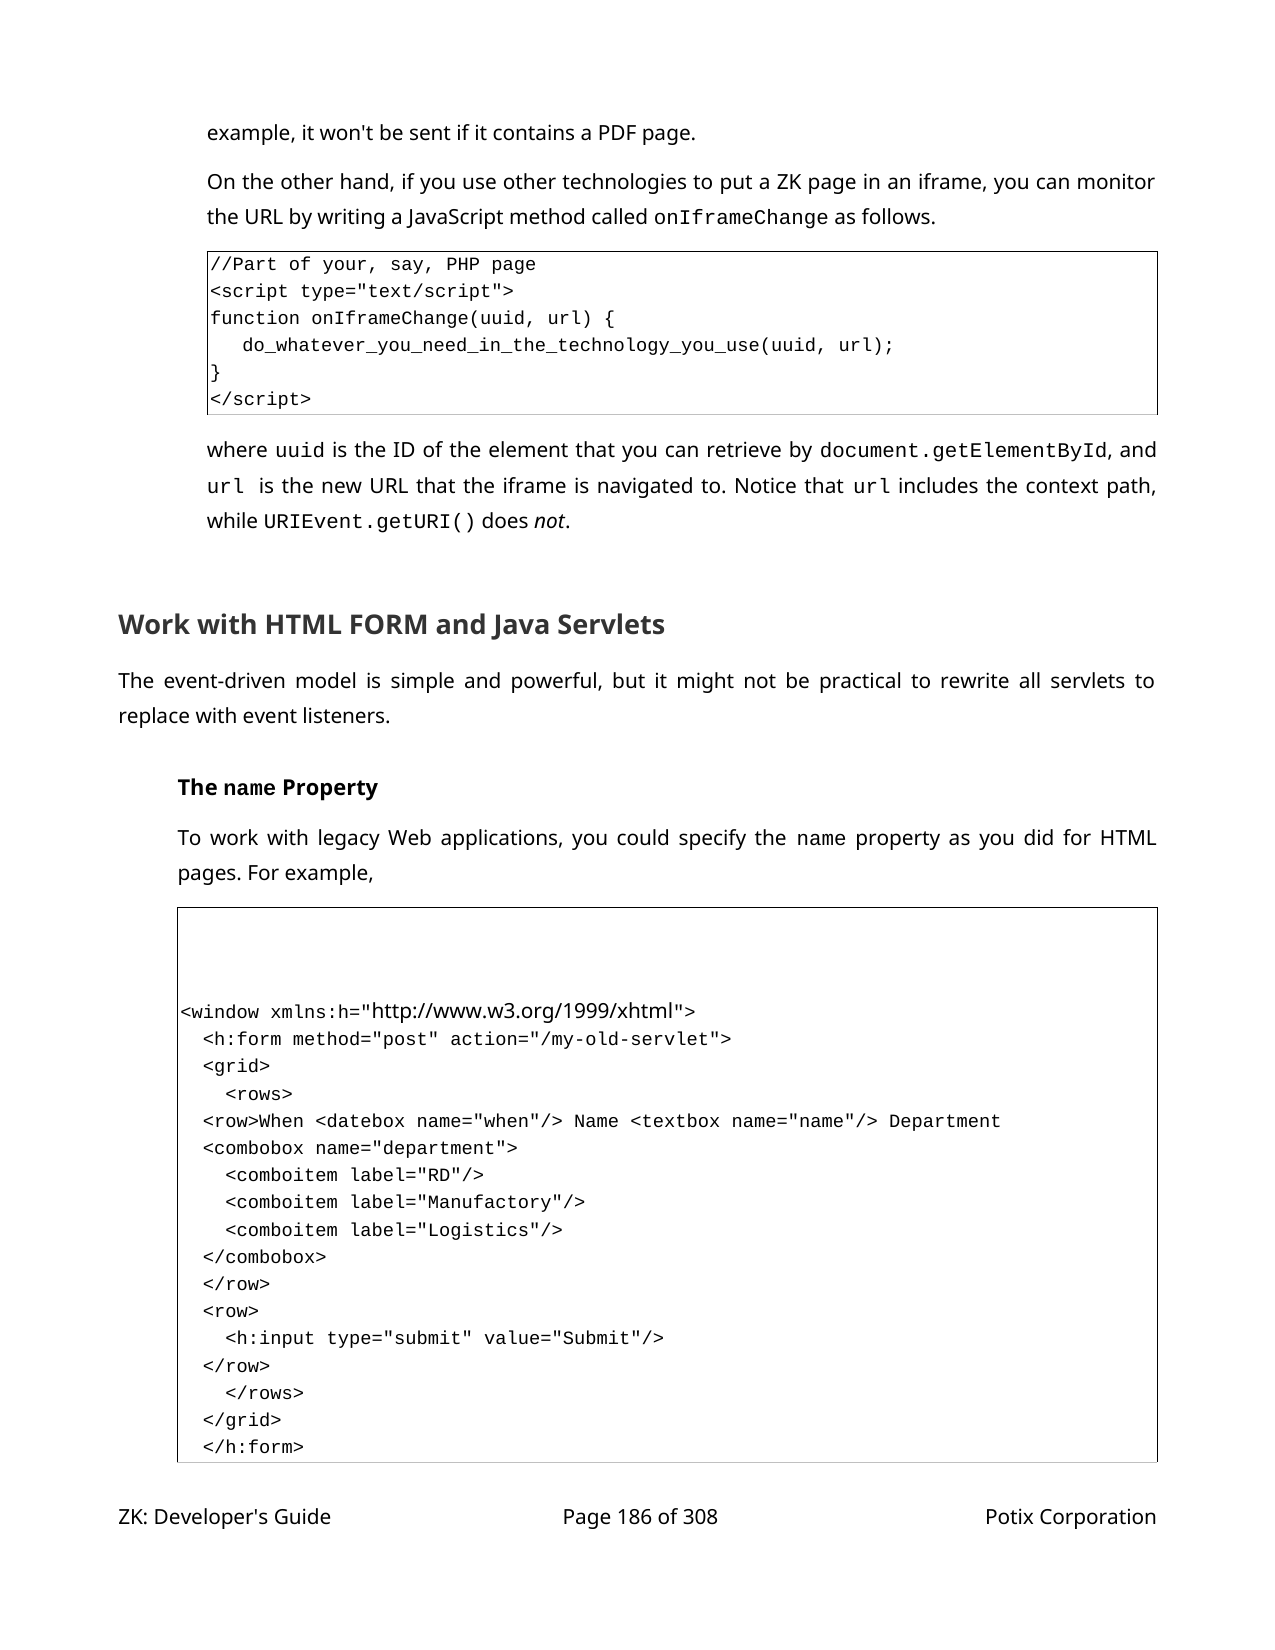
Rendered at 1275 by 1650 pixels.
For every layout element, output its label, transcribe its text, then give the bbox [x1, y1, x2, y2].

text <comboitem label="Logistics"/> [178, 1217, 1157, 1242]
text do_whatever_you_need_in_the_technology_you_use(uuid, url); [208, 333, 1157, 357]
text On the other hand, if you use other technologies to put a ZK page in an iframe, you can monitor the URL by writing a JavaScript method called onIframeChange as follows. [207, 167, 1157, 231]
text <comboitem label="RD"/> [178, 1163, 1157, 1187]
text The event-driven model is simple and powerful, but it might not be practical to rewrite all servlets to replace with event listeners. [118, 666, 1157, 729]
text </h:form> [178, 1435, 1157, 1462]
text } [208, 360, 1157, 384]
text <rows> [178, 1082, 1157, 1106]
text <h:form method="post" action="/my-old-servlet"> [178, 1027, 1157, 1051]
text </combobox> [178, 1245, 1157, 1269]
text </script> [208, 387, 1157, 414]
text //Part of your, say, PHP page [208, 252, 1157, 276]
text </rows> [178, 1381, 1157, 1405]
text function onIframeChange(uuid, url) { [208, 306, 1157, 330]
text </grid> [178, 1408, 1157, 1432]
text <comboitem label="Manufactory"/> [178, 1190, 1157, 1214]
text <script type="text/script"> [208, 278, 1157, 303]
text </row> [178, 1353, 1157, 1378]
text <window xmlns:h="http://www.w3.org/1999/xhtml"> [178, 908, 1157, 1024]
text <grid> [178, 1054, 1157, 1079]
subtitle Work with HTML FORM and Java Servlets [118, 606, 1157, 642]
text <row> [178, 1299, 1157, 1323]
text <row>When <datebox name="when"/> Name <textbox name="name"/> Department [178, 1109, 1157, 1133]
text </row> [178, 1272, 1157, 1296]
text <h:input type="submit" value="Submit"/> [178, 1326, 1157, 1351]
subtitle The name Property [177, 772, 1157, 802]
text To work with legacy Web applications, you could specify the name property as you did for HTML pages. For example, [177, 823, 1157, 886]
text where uuid is the ID of the element that you can retrieve by document.getElementById, and url is the new URL that the iframe is navigated to. Notice that url includes the context path, while URIEvent.getURI() does not. [207, 435, 1157, 535]
text <combobox name="department"> [178, 1136, 1157, 1160]
text example, it won't be sent if it contains a PDF page. [207, 118, 1157, 146]
